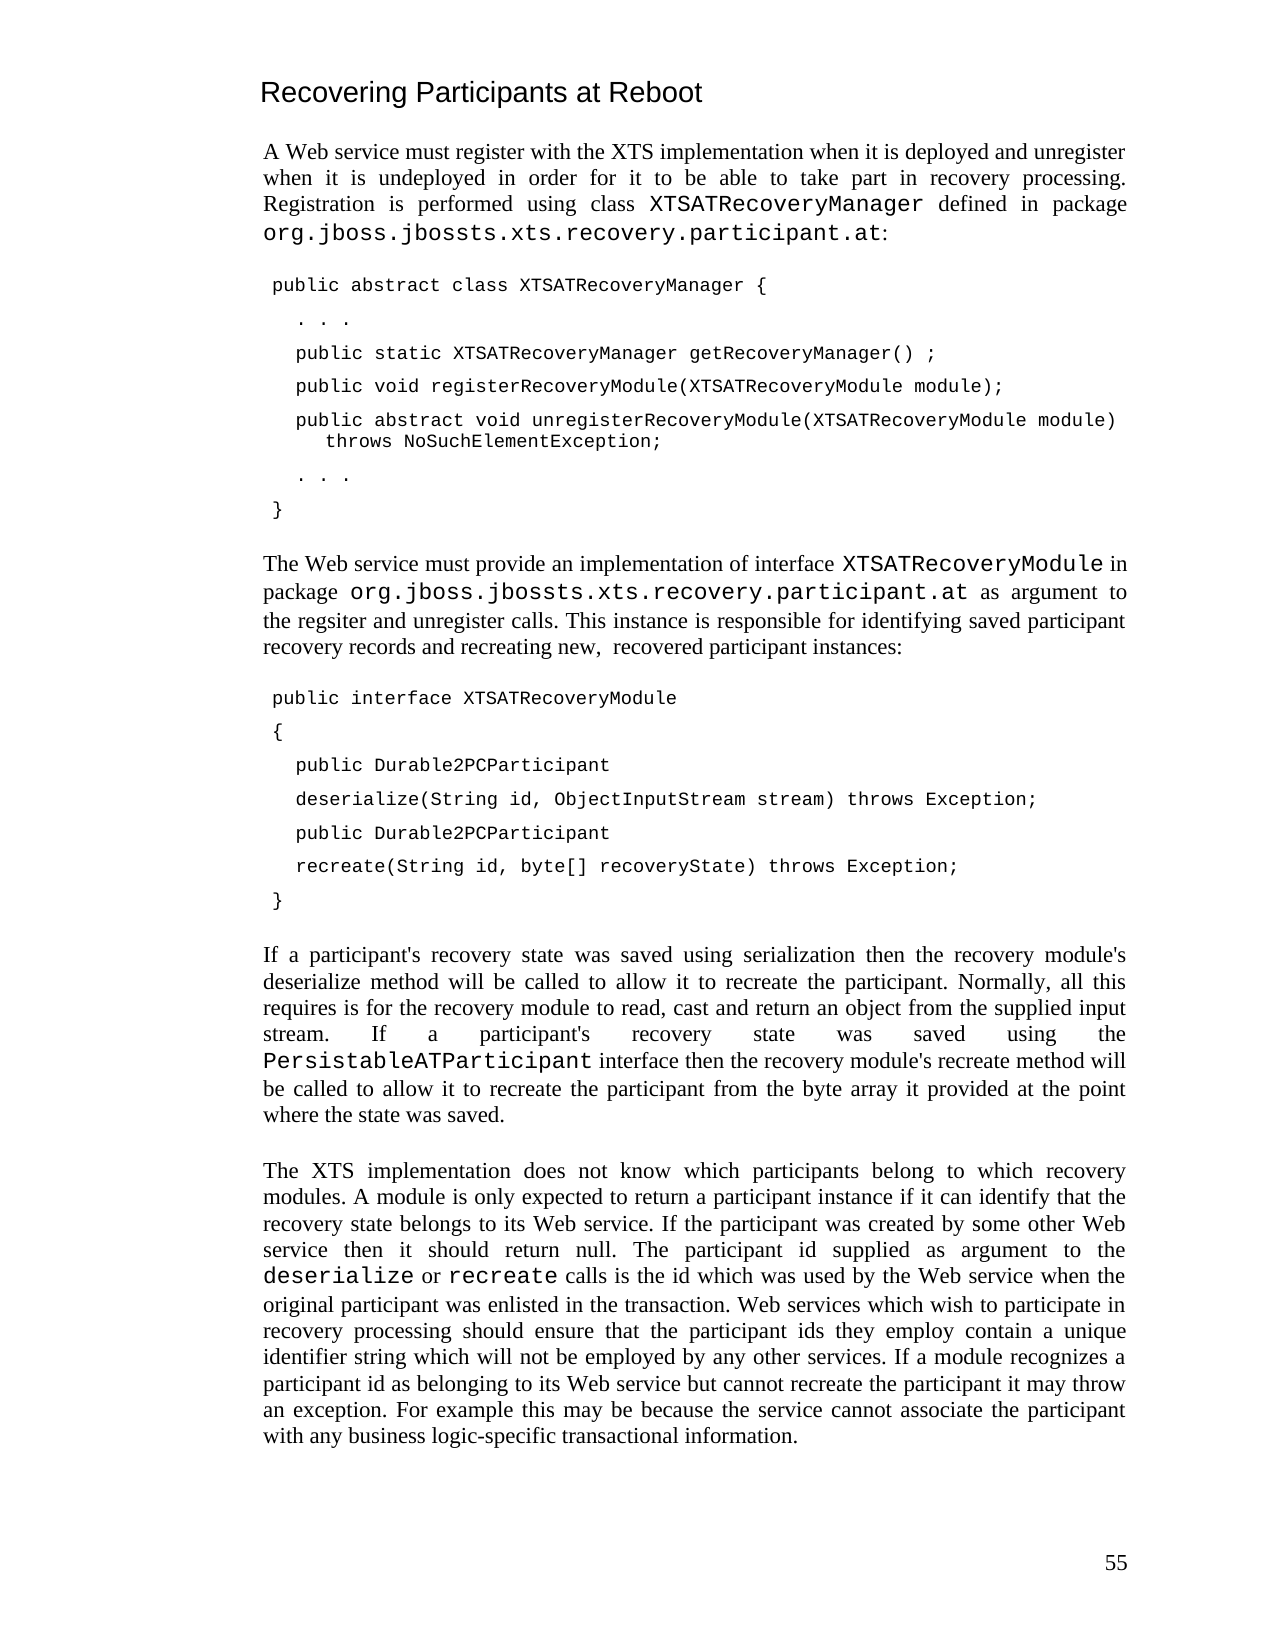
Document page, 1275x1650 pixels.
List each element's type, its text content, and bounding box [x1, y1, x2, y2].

text . . . [272, 466, 1127, 487]
text public interface XTSATRecoveryModule [272, 688, 1127, 710]
text deserialize(String id, ObjectInputStream stream) throws Exception; [272, 790, 1127, 811]
text } [272, 891, 1127, 912]
text The XTS implementation does not know which participants belong to which recovery modules. A module is only expected to return a participant instance if it can identify that the recovery state belongs to its Web service. If the participant was created by some other Web service then it should return null. The participant id supplied as argument to the deserialize or recreate calls is the id which was used by the Web service when the original participant was enlisted in the transaction. Web services which wish to participate in recovery processing should ensure that the participant ids they employ contain a unique identifier string which will not be employed by any other services. If a module recognizes a participant id as belonging to its Web service but cannot recreate the participant it may throw an exception. For example this may be because the service cannot associate the participant with any business logic-specific transactional information. [263, 1157, 1127, 1449]
text public static XTSATRecoveryManager getRecoveryManager() ; [272, 343, 1127, 365]
text } [272, 500, 1127, 521]
text If a participant's recovery state was saved using serialization then the recovery module's deserialize method will be called to allow it to recreate the participant. Normally, all this requires is for the recovery module to read, cast and return an object from the supplied input stream. If a participant's recovery state was saved using the PersistableATParticipant interface then the recovery module's recreate method will be called to allow it to recreate the participant from the byte array it provided at the point where the state was saved. [263, 941, 1127, 1128]
text public Durable2PCParticipant [272, 823, 1127, 845]
text The Web service must provide an implementation of interface XTSATRecoveryModule in package org.jboss.jbossts.xts.recovery.participant.at as argument to the regsiter and unregister calls. This instance is responsible for identifying saved participant recovery records and recreating new, recovered participant instances: [263, 550, 1127, 659]
text { [272, 722, 1127, 743]
text public abstract class XTSATRecoveryManager { [272, 276, 1127, 297]
text . . . [272, 310, 1127, 331]
text recreate(String id, byte[] recoveryState) throws Exception; [272, 857, 1127, 878]
text public abstract void unregisterRecoveryModule(XTSATRecoveryModule module) throws NoSuchElementException; [272, 411, 1127, 453]
subtitle Recovering Participants at Reboot [148, 75, 1127, 108]
text A Web service must register with the XTS implementation when it is deployed and unregister when it is undeployed in order for it to be able to take part in recovery processing. Registration is performed using class XTSATRecoveryManager defined in package org.jboss.jbossts.xts.recovery.participant.at: [263, 138, 1127, 247]
text public void registerRecoveryModule(XTSATRecoveryModule module); [272, 377, 1127, 398]
text public Durable2PCParticipant [272, 756, 1127, 777]
